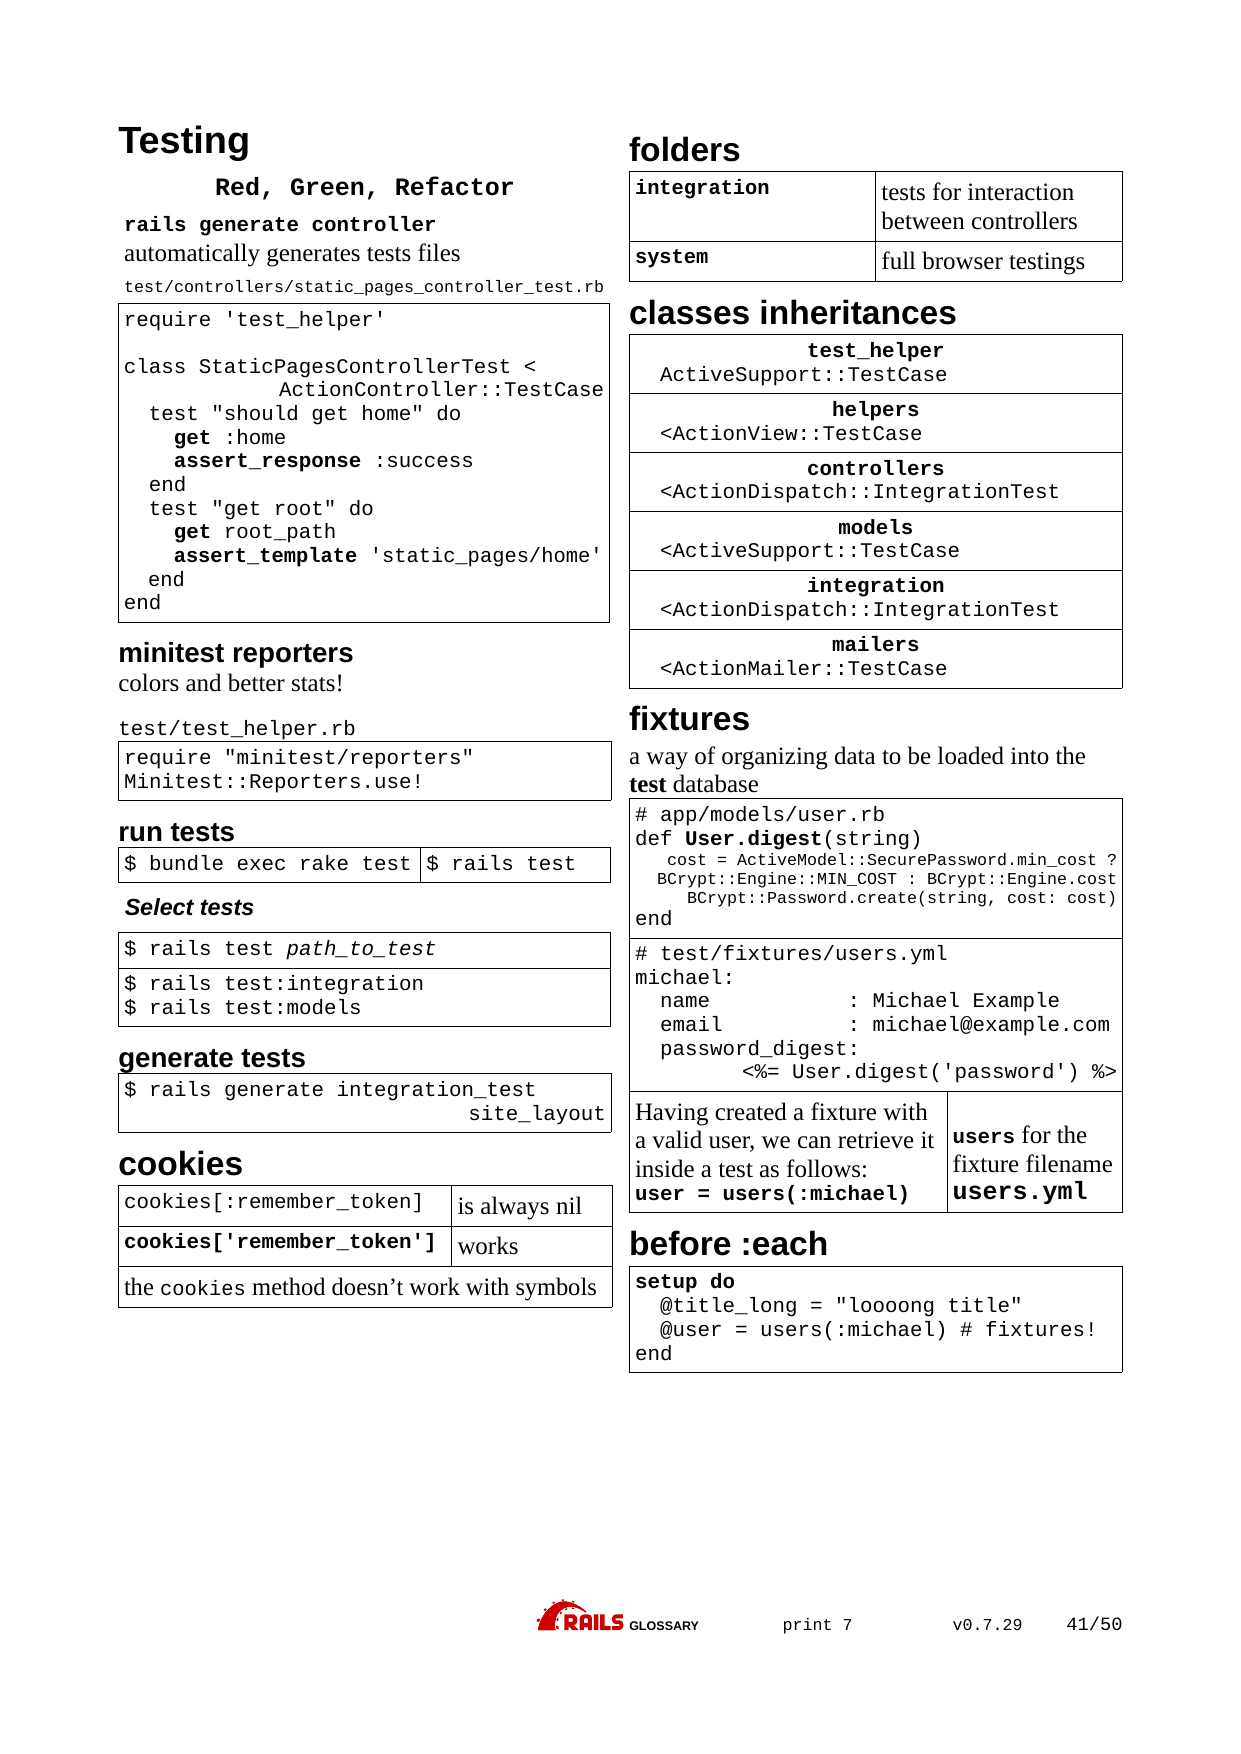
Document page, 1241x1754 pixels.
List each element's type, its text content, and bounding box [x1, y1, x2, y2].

table_header tests for interaction between controllers [876, 172, 1122, 241]
table_cell $ rails test:integration $ rails test:models [119, 969, 610, 1026]
table_cell the cookies method doesn’t work with symbols [119, 1267, 612, 1307]
table_cell system [630, 242, 875, 281]
subtitle minitest reporters [118, 637, 611, 668]
text Red, Green, Refactor [118, 174, 611, 203]
table_cell works [452, 1227, 612, 1266]
table_cell users for the fixture filename users.yml [948, 1092, 1122, 1212]
table_cell integration <ActionDispatch::IntegrationTest [630, 571, 1122, 628]
table_header $ bundle exec rake test [119, 848, 420, 882]
table_header test_helper ActiveSupport::TestCase [630, 335, 1122, 393]
text a way of organizing data to be loaded into the test database [629, 741, 1122, 798]
text test/test_helper.rb [118, 717, 611, 741]
table_header [481, 203, 611, 272]
table_cell models <ActiveSupport::TestCase [630, 512, 1122, 570]
table_cell Having created a fixture with a valid user, we can retrieve it inside a test as follows: user = users(:michael) [630, 1092, 947, 1212]
table_header $ rails generate integration_test site_layout [119, 1074, 611, 1132]
subtitle before :each [629, 1224, 1122, 1263]
table_cell # test/fixtures/users.yml michael: name : Michael Example email : michael@example.com password_digest: <%= User.digest('password') %> [630, 939, 1122, 1091]
subtitle generate tests [118, 1041, 611, 1073]
table_cell helpers <ActionView::TestCase [630, 394, 1122, 452]
table_header # app/models/user.rb def User.digest(string) cost = ActiveModel::SecurePassword.min_cost ? BCrypt::Engine::MIN_COST : BCrypt::Engine.cost BCrypt::Password.create(string, cost: cost) end [630, 799, 1122, 937]
table_header cookies[:remember_token] [119, 1186, 451, 1226]
table_header setup do @title_long = "loooong title" @user = users(:michael) # fixtures! end [630, 1267, 1122, 1372]
subtitle Testing [118, 118, 611, 162]
table_header $ rails test [421, 848, 610, 882]
table_cell cookies['remember_token'] [119, 1227, 451, 1266]
table_cell controllers <ActionDispatch::IntegrationTest [630, 453, 1122, 511]
table_cell Select tests [118, 883, 610, 932]
table_cell mailers <ActionMailer::TestCase [630, 630, 1122, 687]
table_cell $ rails test path_to_test [119, 933, 610, 967]
subtitle fixtures [629, 699, 1122, 738]
table_cell full browser testings [876, 242, 1122, 281]
subtitle folders [629, 130, 1122, 168]
text colors and better stats! [118, 668, 611, 697]
table_cell test/controllers/static_pages_controller_test.rb [118, 273, 611, 303]
table_header rails generate controller automatically generates tests files [118, 203, 481, 272]
subtitle classes inheritances [629, 293, 1122, 331]
table_header require "minitest/reporters" Minitest::Reporters.use! [119, 742, 611, 800]
subtitle run tests [118, 815, 611, 847]
table_header require 'test_helper' class StaticPagesControllerTest < ActionController::TestCase test "should get home" do get :home assert_response :success end test "get root" do get root_path assert_template 'static_pages/home' end end [119, 304, 609, 622]
subtitle cookies [118, 1144, 611, 1182]
table_header integration [630, 172, 875, 241]
table_header is always nil [452, 1186, 612, 1226]
